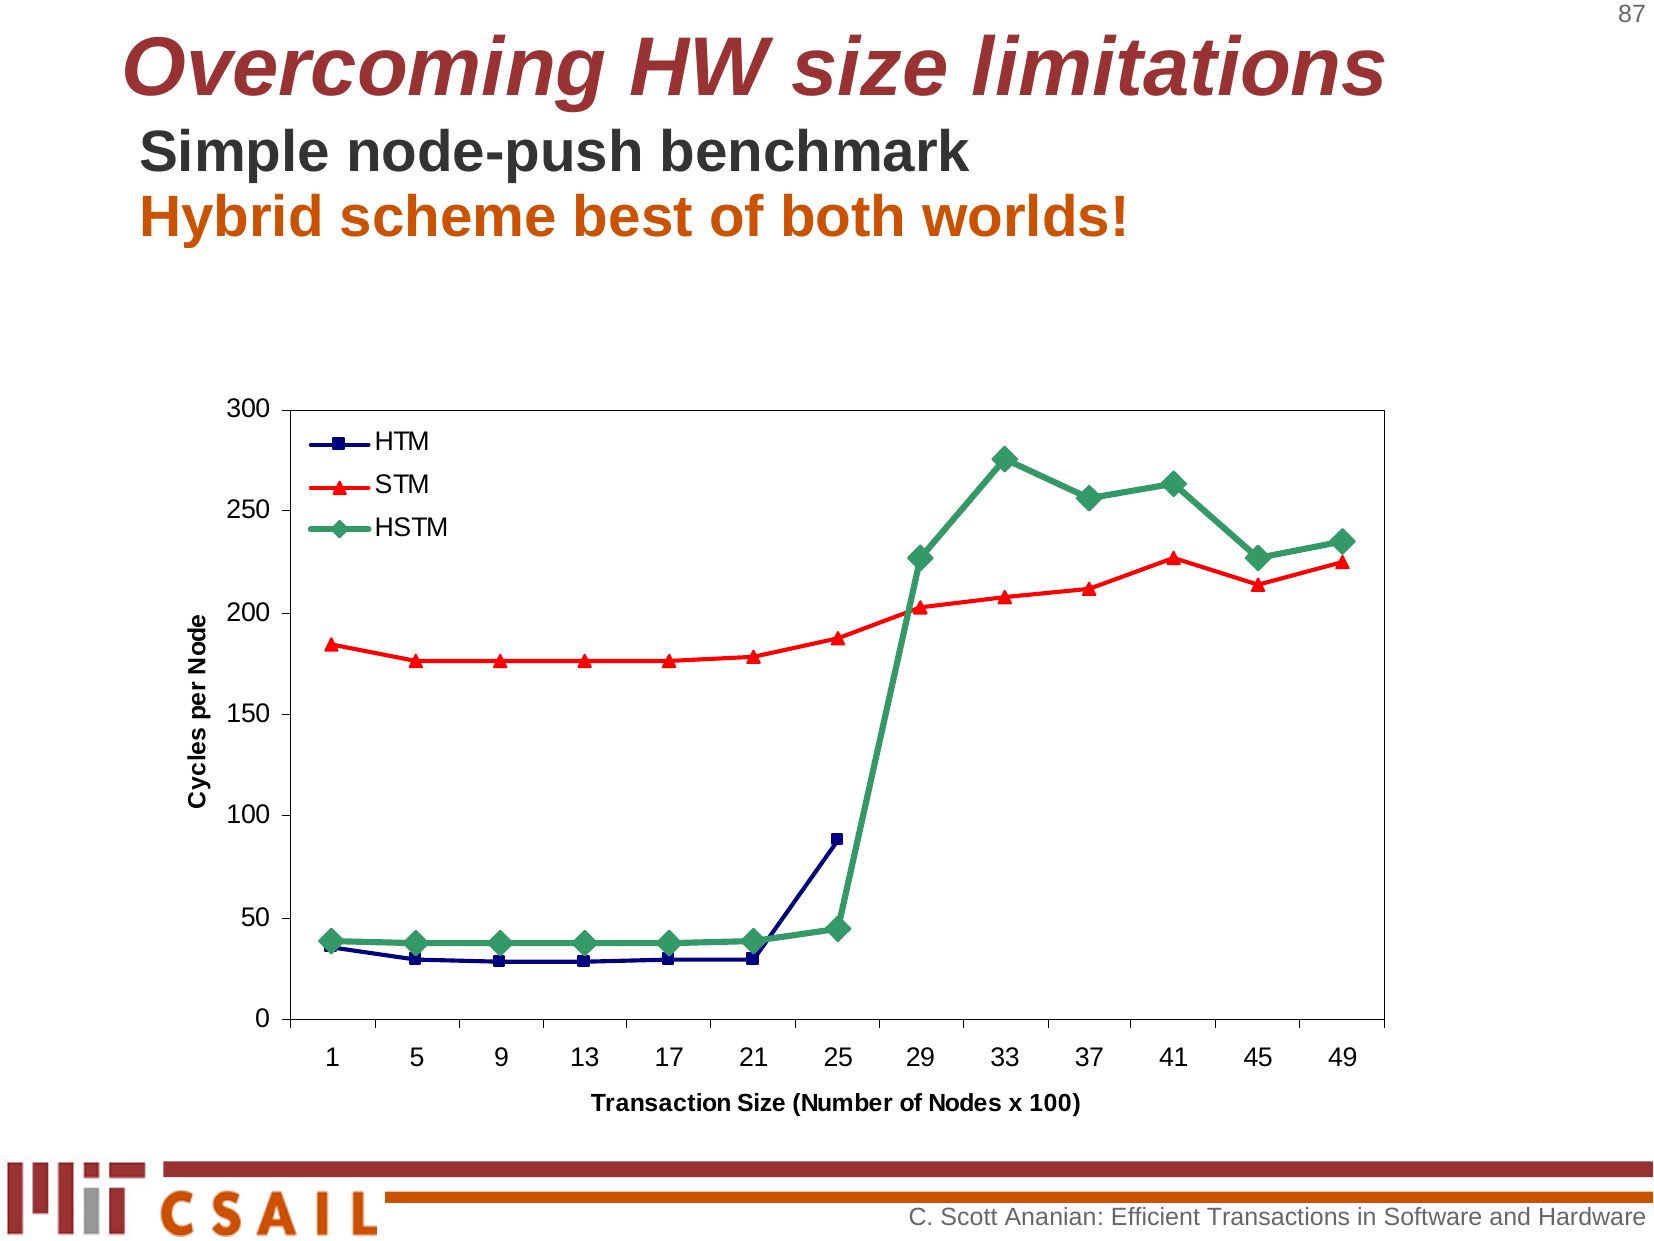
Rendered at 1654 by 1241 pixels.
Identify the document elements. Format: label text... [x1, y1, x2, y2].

chart [150, 356, 1425, 1156]
list Simple node-push benchmark Hybrid scheme best of both worlds! [121, 118, 1561, 378]
picture [0, 1155, 377, 1237]
title Overcoming HW size limitations [121, 0, 1534, 118]
